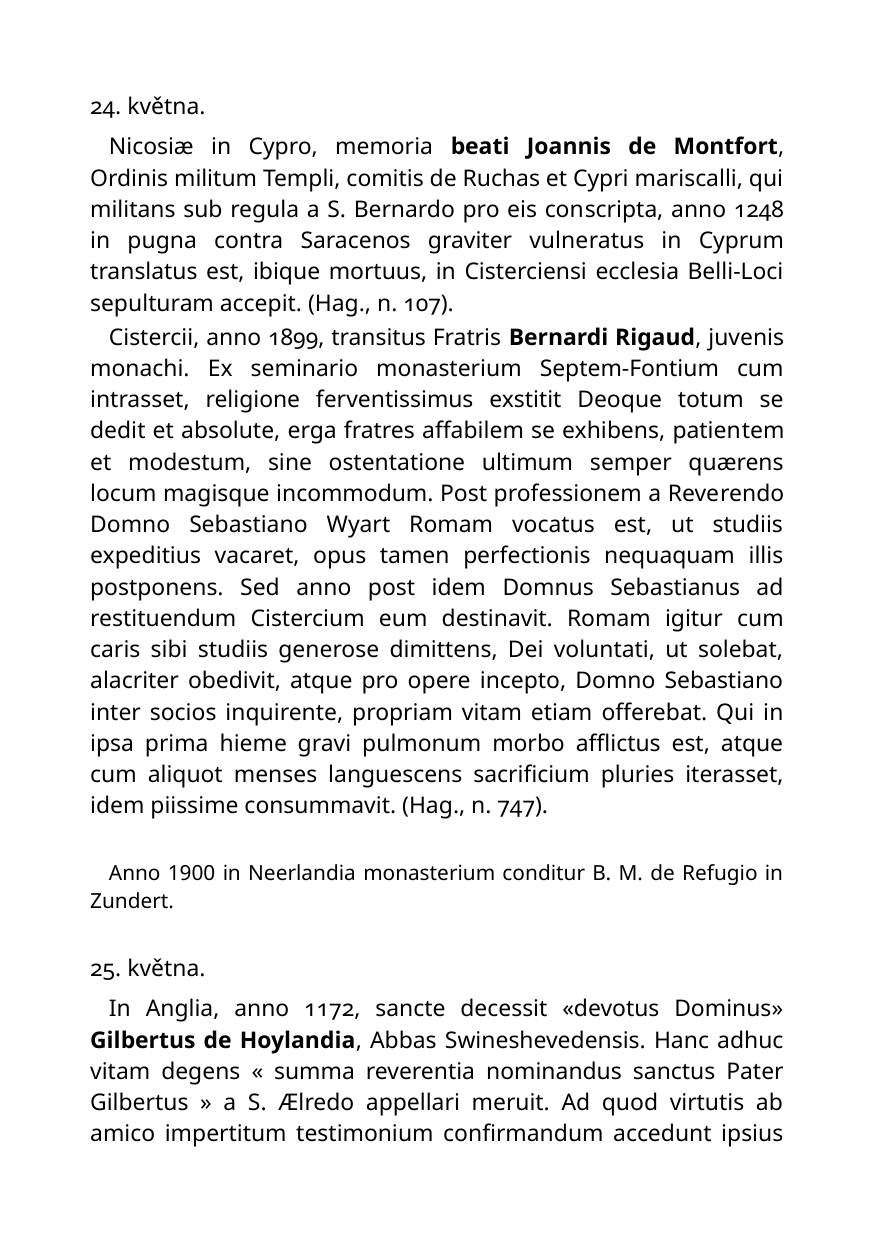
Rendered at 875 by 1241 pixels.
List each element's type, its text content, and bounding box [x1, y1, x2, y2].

text 24. května. [90, 90, 784, 121]
text Cistercii, anno 1899, transitus Fratris Bernardi Rigaud, juvenis monachi. Ex seminario monasterium Septem-Fontium cum intrasset, religione ferventissimus exstitit Deoque totum se dedit et absolute, erga fratres affabilem se exhibens, patien­tem et modestum, sine ostentatione ultimum semper quærens locum magisque incommodum. Post professionem a Reve­rendo Domno Sebastiano Wyart Romam vocatus est, ut studiis expeditius vacaret, opus tamen perfectionis nequaquam illis postponens. Sed anno post idem Domnus Sebastianus ad restituendum Cistercium eum destinavit. Romam igitur cum caris sibi studiis generose dimittens, Dei voluntati, ut solebat, alacriter obedivit, atque pro opere incepto, Domno Sebastiano inter socios inquirente, propriam vitam etiam offerebat. Qui in ipsa prima hieme gravi pulmonum morbo afflictus est, atque cum aliquot menses languescens sacrificium pluries iterasset, idem piissime consummavit. (Hag., n. 747). [90, 321, 784, 821]
text In Anglia, anno 1172, sancte decessit «devotus Dominus» Gilbertus de Hoylandia, Abbas Swineshevedensis. Hanc adhuc vitam degens « summa reverentia nominandus sanctus Pater Gilbertus » a S. Ælredo appellari meruit. Ad quod virtutis ab amico impertitum testimonium confirmandum accedunt ipsius [90, 992, 784, 1149]
text 25. května. [90, 952, 784, 983]
text Nicosiæ in Cypro, memoria beati Joannis de Montfort, Ordinis militum Templi, comitis de Ruchas et Cypri mariscalli, qui militans sub regula a S. Bernardo pro eis con­scripta, anno 1248 in pugna contra Saracenos graviter vulne­ratus in Cyprum translatus est, ibique mortuus, in Cisterciensi ecclesia Belli-Loci sepulturam accepit. (Hag., n. 107). [90, 130, 784, 318]
text Anno 1900 in Neerlandia monasterium conditur B. M. de Refugio in Zundert. [90, 858, 784, 915]
